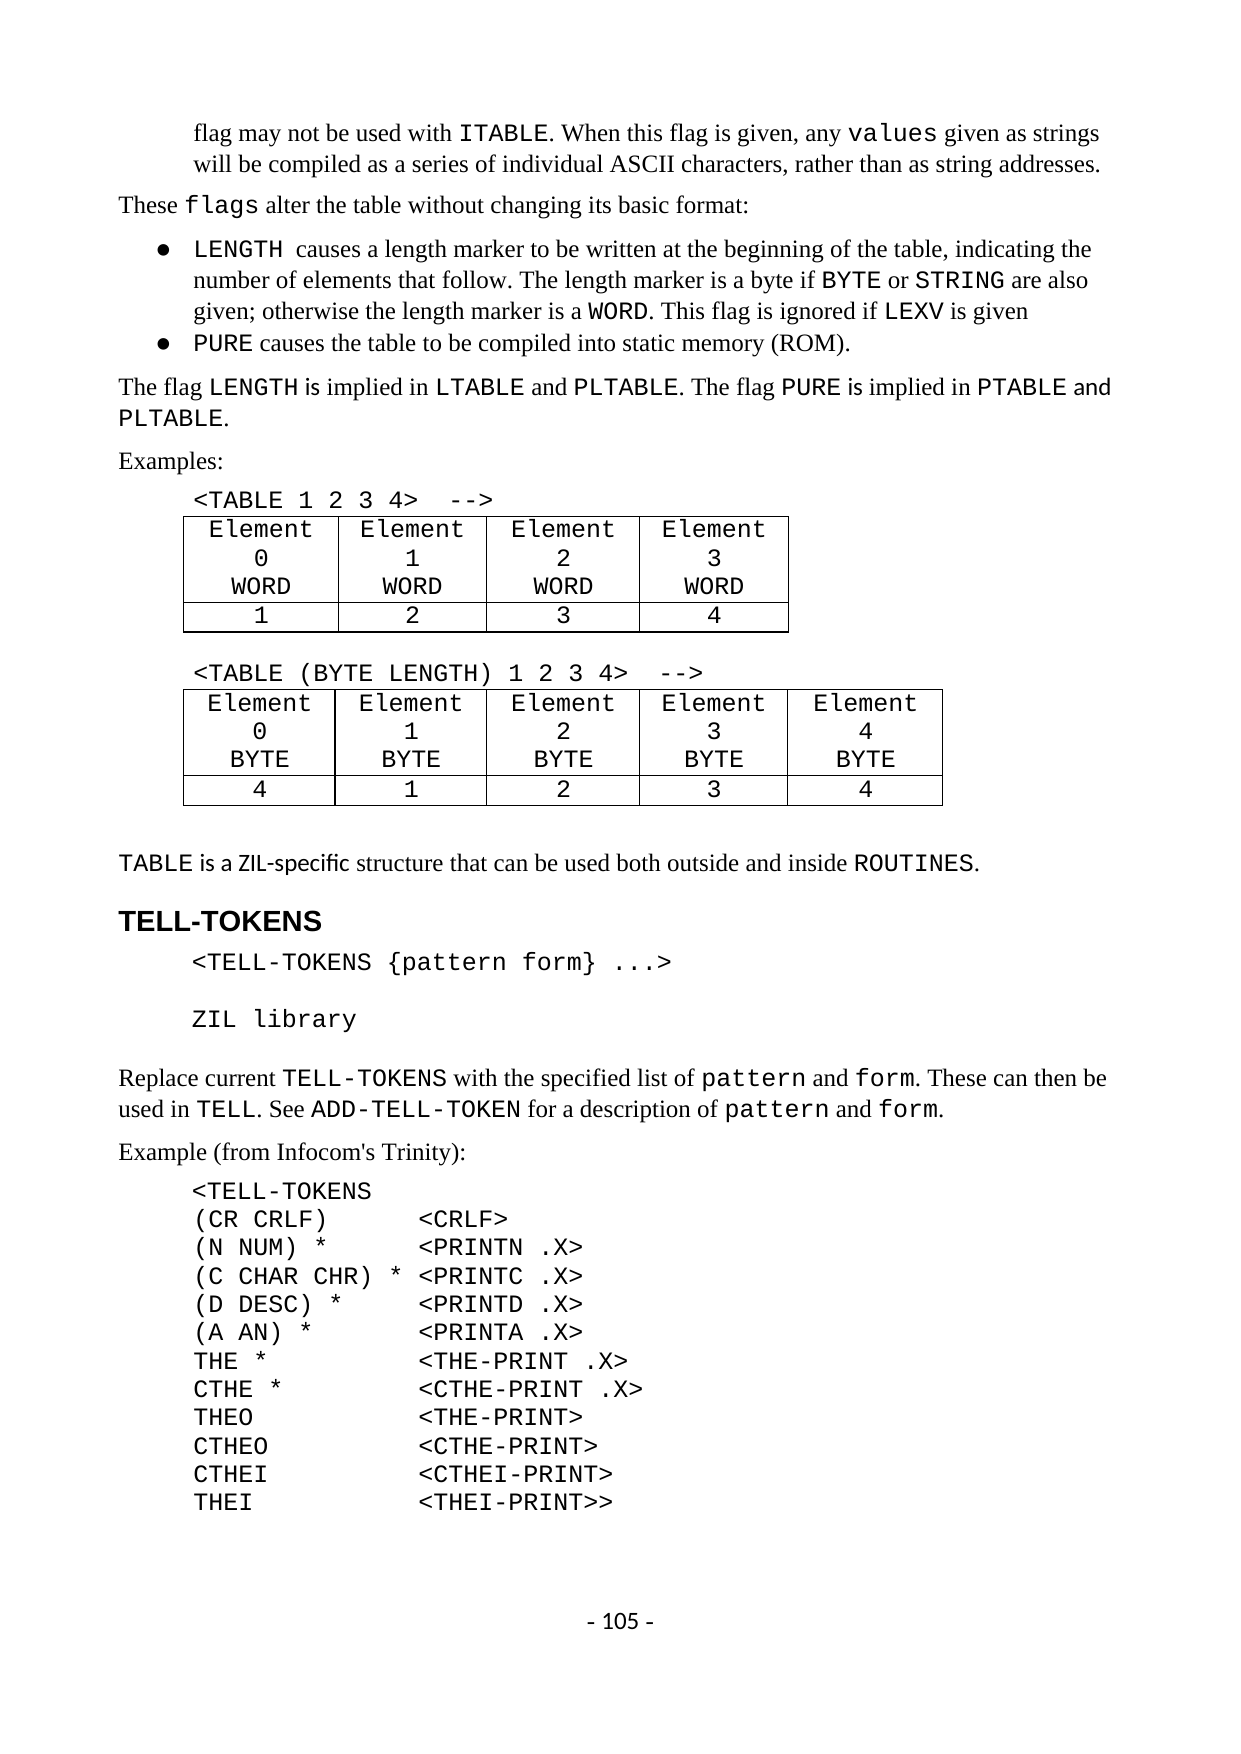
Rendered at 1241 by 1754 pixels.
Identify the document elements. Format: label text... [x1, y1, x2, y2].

list flag may not be used with ITABLE. When this flag is given, any values given as strings will be compiled as a series of individual ASCII characters, rather than as string addresses. [156, 118, 1122, 178]
text <TABLE (BYTE LENGTH) 1 2 3 4> --> [118, 661, 1122, 689]
table_header Element 1 WORD [339, 517, 486, 602]
text Examples: [118, 446, 1122, 475]
table_header Element 2 BYTE [487, 690, 639, 775]
list PURE causes the table to be compiled into static memory (ROM). [156, 327, 1122, 359]
table_cell 4 [788, 776, 942, 804]
table_cell 4 [184, 776, 334, 804]
text ZIL library [192, 1006, 1122, 1034]
text <TELL-TOKENS (CR CRLF) <CRLF> (N NUM) * <PRINTN .X> (C CHAR CHR) * <PRINTC .X> (D DESC) * <PRINTD .X> (A AN) * <PRINTA .X> THE * <THE-PRINT .X> CTHE * <CTHE-PRINT .X> THEO <THE-PRINT> CTHEO <CTHE-PRINT> CTHEI <CTHEI-PRINT> THEI <THEI-PRINT>> [192, 1178, 1122, 1518]
table_header Element 0 BYTE [184, 690, 334, 775]
table_header Element 1 BYTE [336, 690, 486, 775]
text Example (from Infocom's Trinity): [118, 1137, 1122, 1166]
table_cell 3 [487, 603, 639, 631]
text Replace current TELL-TOKENS with the specified list of pattern and form. These can then be used in TELL. See ADD-TELL-TOKEN for a description of pattern and form. [118, 1063, 1122, 1124]
subtitle TELL-TOKENS [118, 903, 1122, 937]
text <TELL-TOKENS {pattern form} ...> [192, 949, 1122, 978]
table_cell 2 [487, 776, 639, 804]
table_header Element 2 WORD [487, 517, 639, 602]
table_cell 1 [336, 776, 486, 804]
table_cell 4 [640, 603, 788, 631]
table_header Element 4 BYTE [788, 690, 942, 775]
text <TABLE 1 2 3 4> --> [118, 488, 1122, 516]
table_cell 1 [184, 603, 338, 631]
list LENGTH causes a length marker to be written at the beginning of the table, indicating the number of elements that follow. The length marker is a byte if BYTE or STRING are also given; otherwise the length marker is a WORD. This flag is ignored if LEXV is given [156, 233, 1122, 327]
text These flags alter the table without changing its basic format: [118, 190, 1122, 221]
text TABLE is a ZIL-specific structure that can be used both outside and inside ROUTINES. [118, 847, 1122, 878]
table_header Element 3 BYTE [640, 690, 787, 775]
table_cell 3 [640, 776, 787, 804]
table_header Element 0 WORD [184, 517, 338, 602]
table_cell 2 [339, 603, 486, 631]
table_header Element 3 WORD [640, 517, 788, 602]
text The flag LENGTH is implied in LTABLE and PLTABLE. The flag PURE is implied in PTABLE and PLTABLE. [118, 371, 1122, 434]
